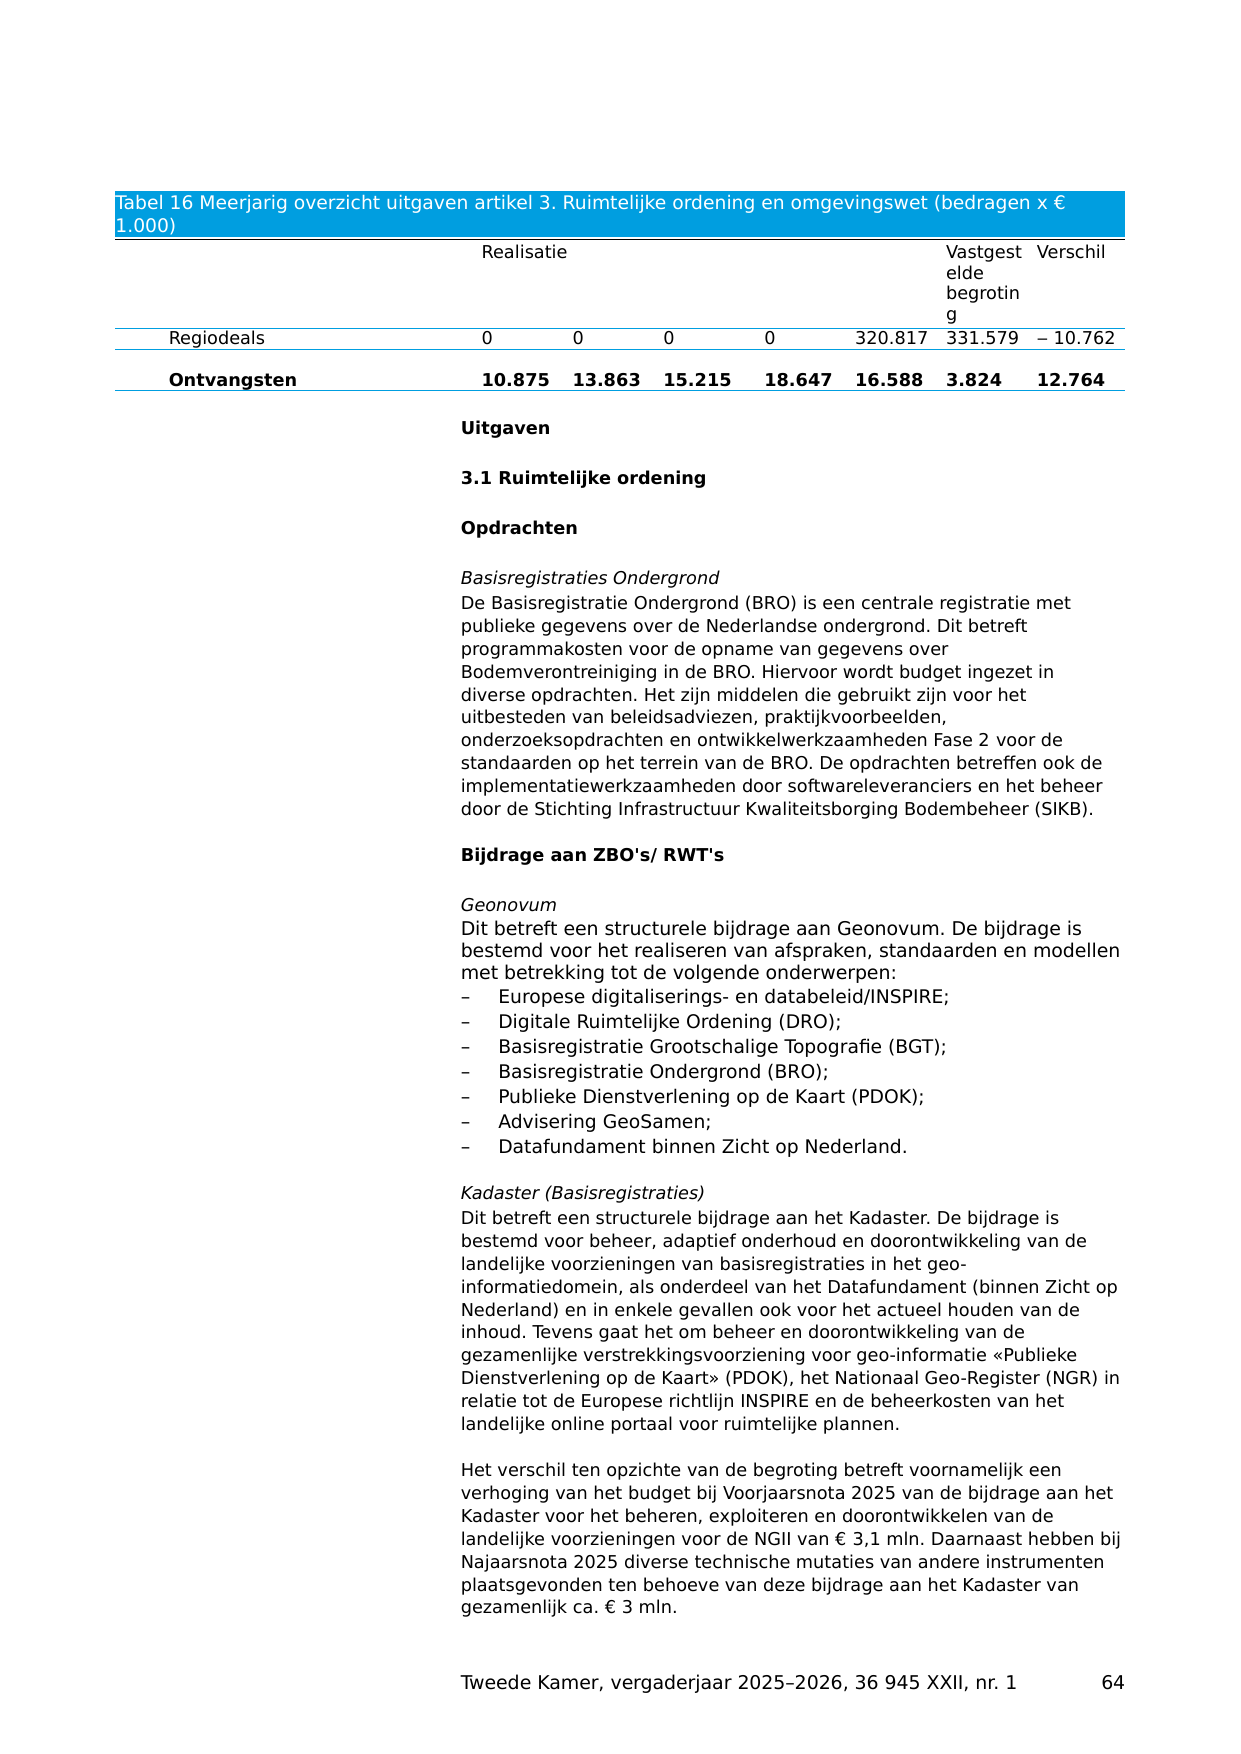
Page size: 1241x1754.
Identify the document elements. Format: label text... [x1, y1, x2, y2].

table_cell [115, 350, 166, 370]
table_cell Verschil [1034, 240, 1125, 327]
table_cell 10.875 [479, 370, 569, 390]
table_cell Ontvangsten [166, 370, 478, 390]
text De Basisregistratie Ondergrond (BRO) is een centrale registratie met publieke gegevens over de Nederlandse ondergrond. Dit betreft programmakosten voor de opname van gegevens over Bodemverontreiniging in de BRO. Hiervoor wordt budget ingezet in diverse opdrachten. Het zijn middelen die gebruikt zijn voor het uitbesteden van beleidsadviezen, praktijkvoorbeelden, onderzoeksopdrachten en ontwikkelwerkzaamheden Fase 2 voor de standaarden op het terrein van de BRO. De opdrachten betreffen ook de implementatiewerkzaamheden door softwareleveranciers en het beheer door de Stichting Infrastructuur Kwaliteitsborging Bodembeheer (SIKB). [461, 591, 1125, 820]
table_cell 0 [479, 329, 569, 349]
table_cell [660, 350, 761, 370]
text 3.1 Ruimtelijke ordening [461, 466, 1125, 489]
table_cell 0 [761, 329, 852, 349]
text Geonovum [461, 893, 1125, 916]
table_cell 331.579 [943, 329, 1034, 349]
table_cell 0 [569, 329, 660, 349]
table_cell Regiodeals [166, 329, 478, 349]
list Datafundament binnen Zicht op Nederland. [461, 1134, 1125, 1159]
text Uitgaven [461, 416, 1125, 439]
table_cell [761, 350, 852, 370]
list Basisregistratie Grootschalige Topografie (BGT); [461, 1034, 1125, 1059]
list Publieke Dienstverlening op de Kaart (PDOK); [461, 1084, 1125, 1109]
table_cell 3.824 [943, 370, 1034, 390]
list Advisering GeoSamen; [461, 1109, 1125, 1134]
text Basisregistraties Ondergrond [461, 566, 1125, 589]
table_cell 0 [660, 329, 761, 349]
table_cell [115, 329, 166, 349]
table_cell [166, 240, 478, 327]
table_cell [115, 240, 166, 327]
table_cell [943, 350, 1034, 370]
table_cell ‒ 10.762 [1034, 329, 1125, 349]
text Dit betreft een structurele bĳdrage aan het Kadaster. De bĳdrage is bestemd voor beheer, adaptief onderhoud en doorontwikkeling van de landelĳke voorzieningen van basisregistraties in het geo-informatiedomein, als onderdeel van het Datafundament (binnen Zicht op Nederland) en in enkele gevallen ook voor het actueel houden van de inhoud. Tevens gaat het om beheer en doorontwikkeling van de gezamenlĳke verstrekkingsvoorziening voor geo-informatie «Publieke Dienstverlening op de Kaart» (PDOK), het Nationaal Geo-Register (NGR) in relatie tot de Europese richtlĳn INSPIRE en de beheerkosten van het landelĳke online portaal voor ruimtelĳke plannen. [461, 1206, 1125, 1435]
table_cell Realisatie [479, 240, 943, 327]
table_cell [1034, 350, 1125, 370]
table_cell 12.764 [1034, 370, 1125, 390]
list Europese digitaliserings- en databeleid/INSPIRE; [461, 984, 1125, 1009]
table_cell Vastgestelde begroting [943, 240, 1034, 327]
table_cell 18.647 [761, 370, 852, 390]
table_cell 16.588 [852, 370, 943, 390]
list Digitale Ruimtelĳke Ordening (DRO); [461, 1009, 1125, 1034]
table_cell [115, 370, 166, 390]
text Kadaster (Basisregistraties) [461, 1181, 1125, 1204]
table_cell [852, 350, 943, 370]
table_cell 13.863 [569, 370, 660, 390]
table_cell [569, 350, 660, 370]
text Dit betreft een structurele bĳdrage aan Geonovum. De bĳdrage is bestemd voor het realiseren van afspraken, standaarden en modellen met betrekking tot de volgende onderwerpen: [461, 918, 1125, 984]
list Basisregistratie Ondergrond (BRO); [461, 1059, 1125, 1084]
text Bijdrage aan ZBO's/ RWT's [461, 843, 1125, 866]
text Opdrachten [461, 516, 1125, 539]
table_cell [166, 350, 478, 370]
table_cell 15.215 [660, 370, 761, 390]
table_cell 320.817 [852, 329, 943, 349]
table_cell [479, 350, 569, 370]
text Het verschil ten opzichte van de begroting betreft voornamelijk een verhoging van het budget bij Voorjaarsnota 2025 van de bijdrage aan het Kadaster voor het beheren, exploiteren en doorontwikkelen van de landelijke voorzieningen voor de NGII van € 3,1 mln. Daarnaast hebben bij Najaarsnota 2025 diverse technische mutaties van andere instrumenten plaatsgevonden ten behoeve van deze bijdrage aan het Kadaster van gezamenlijk ca. € 3 mln. [461, 1458, 1125, 1618]
